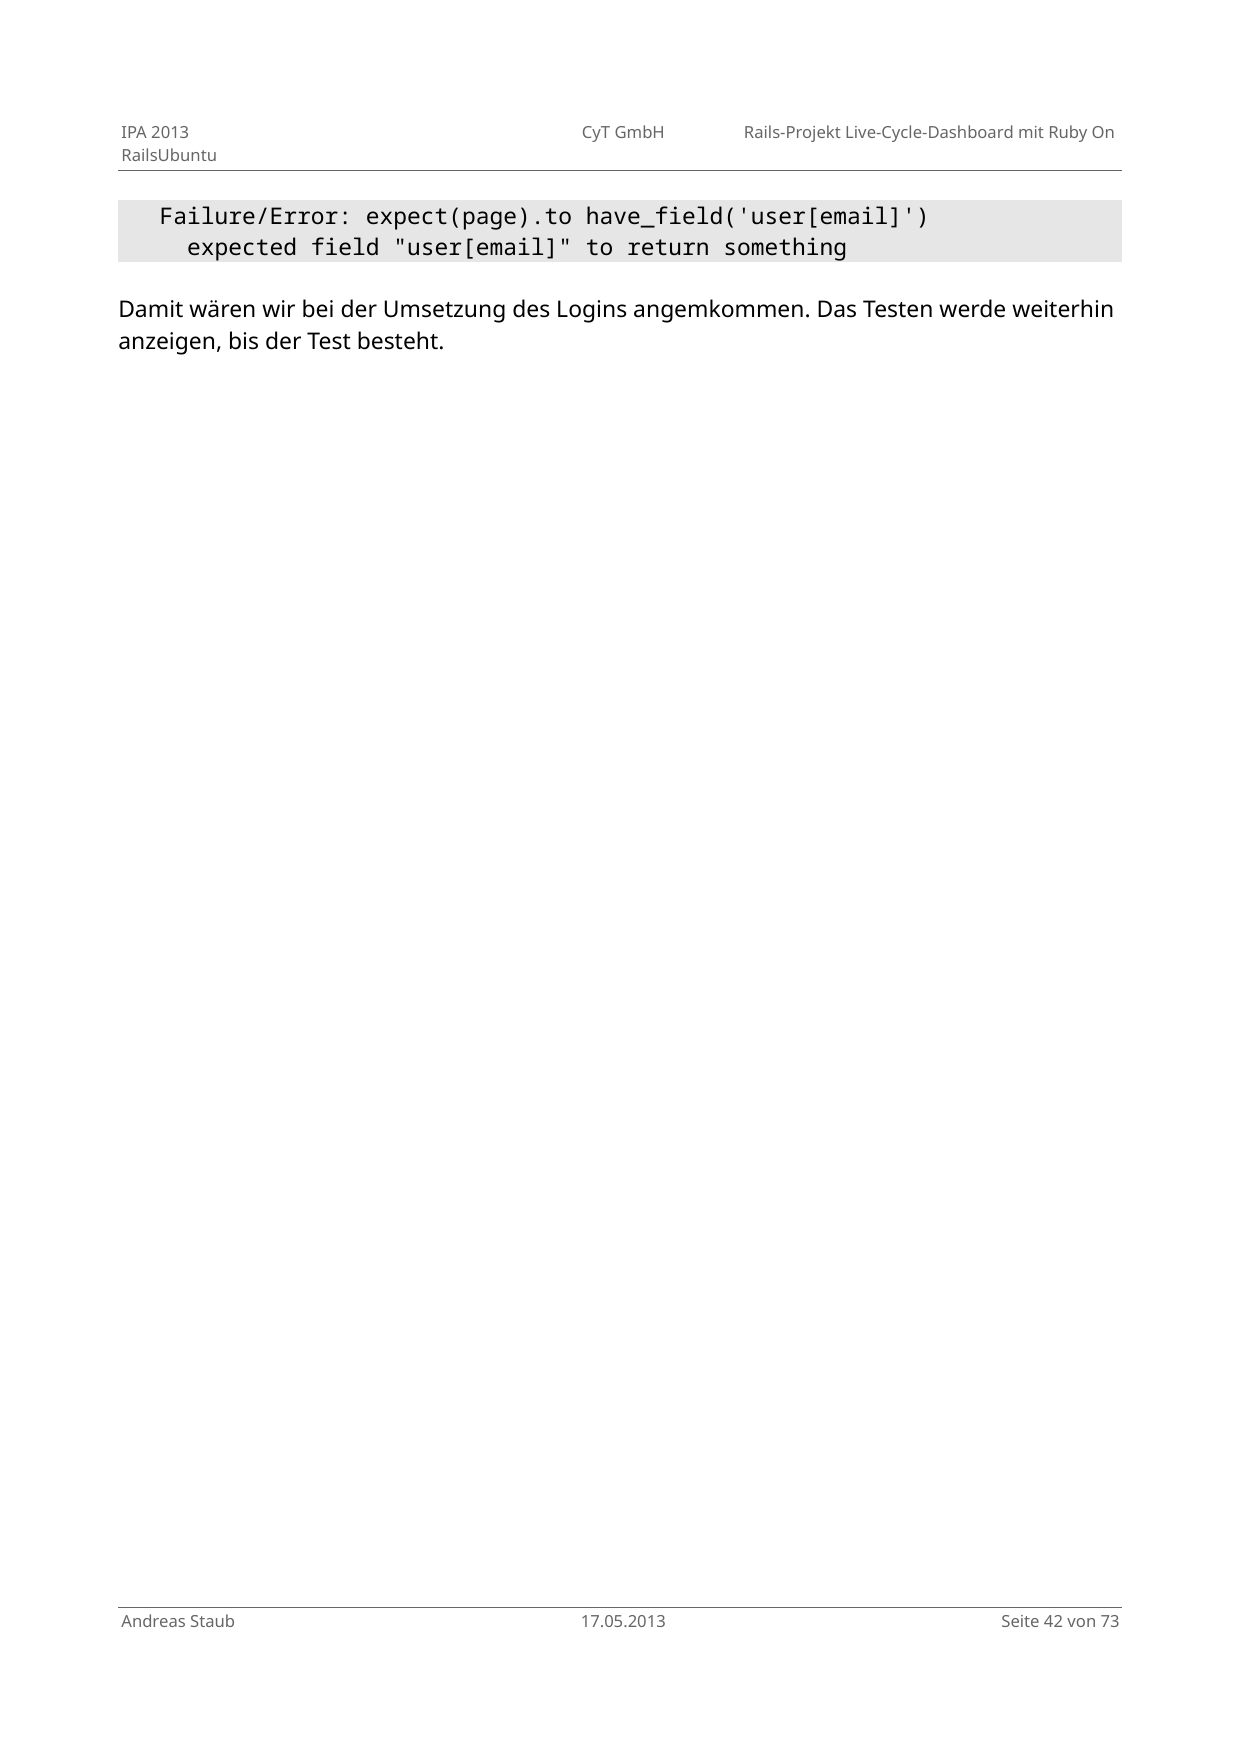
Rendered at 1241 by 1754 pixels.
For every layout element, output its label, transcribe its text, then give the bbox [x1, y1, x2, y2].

text Damit wären wir bei der Umsetzung des Logins angemkommen. Das Testen werde weiterhin anzeigen, bis der Test besteht. [118, 293, 1122, 356]
text expected field "user[email]" to return something [118, 231, 1122, 262]
text Failure/Error: expect(page).to have_field('user[email]') [118, 200, 1122, 231]
